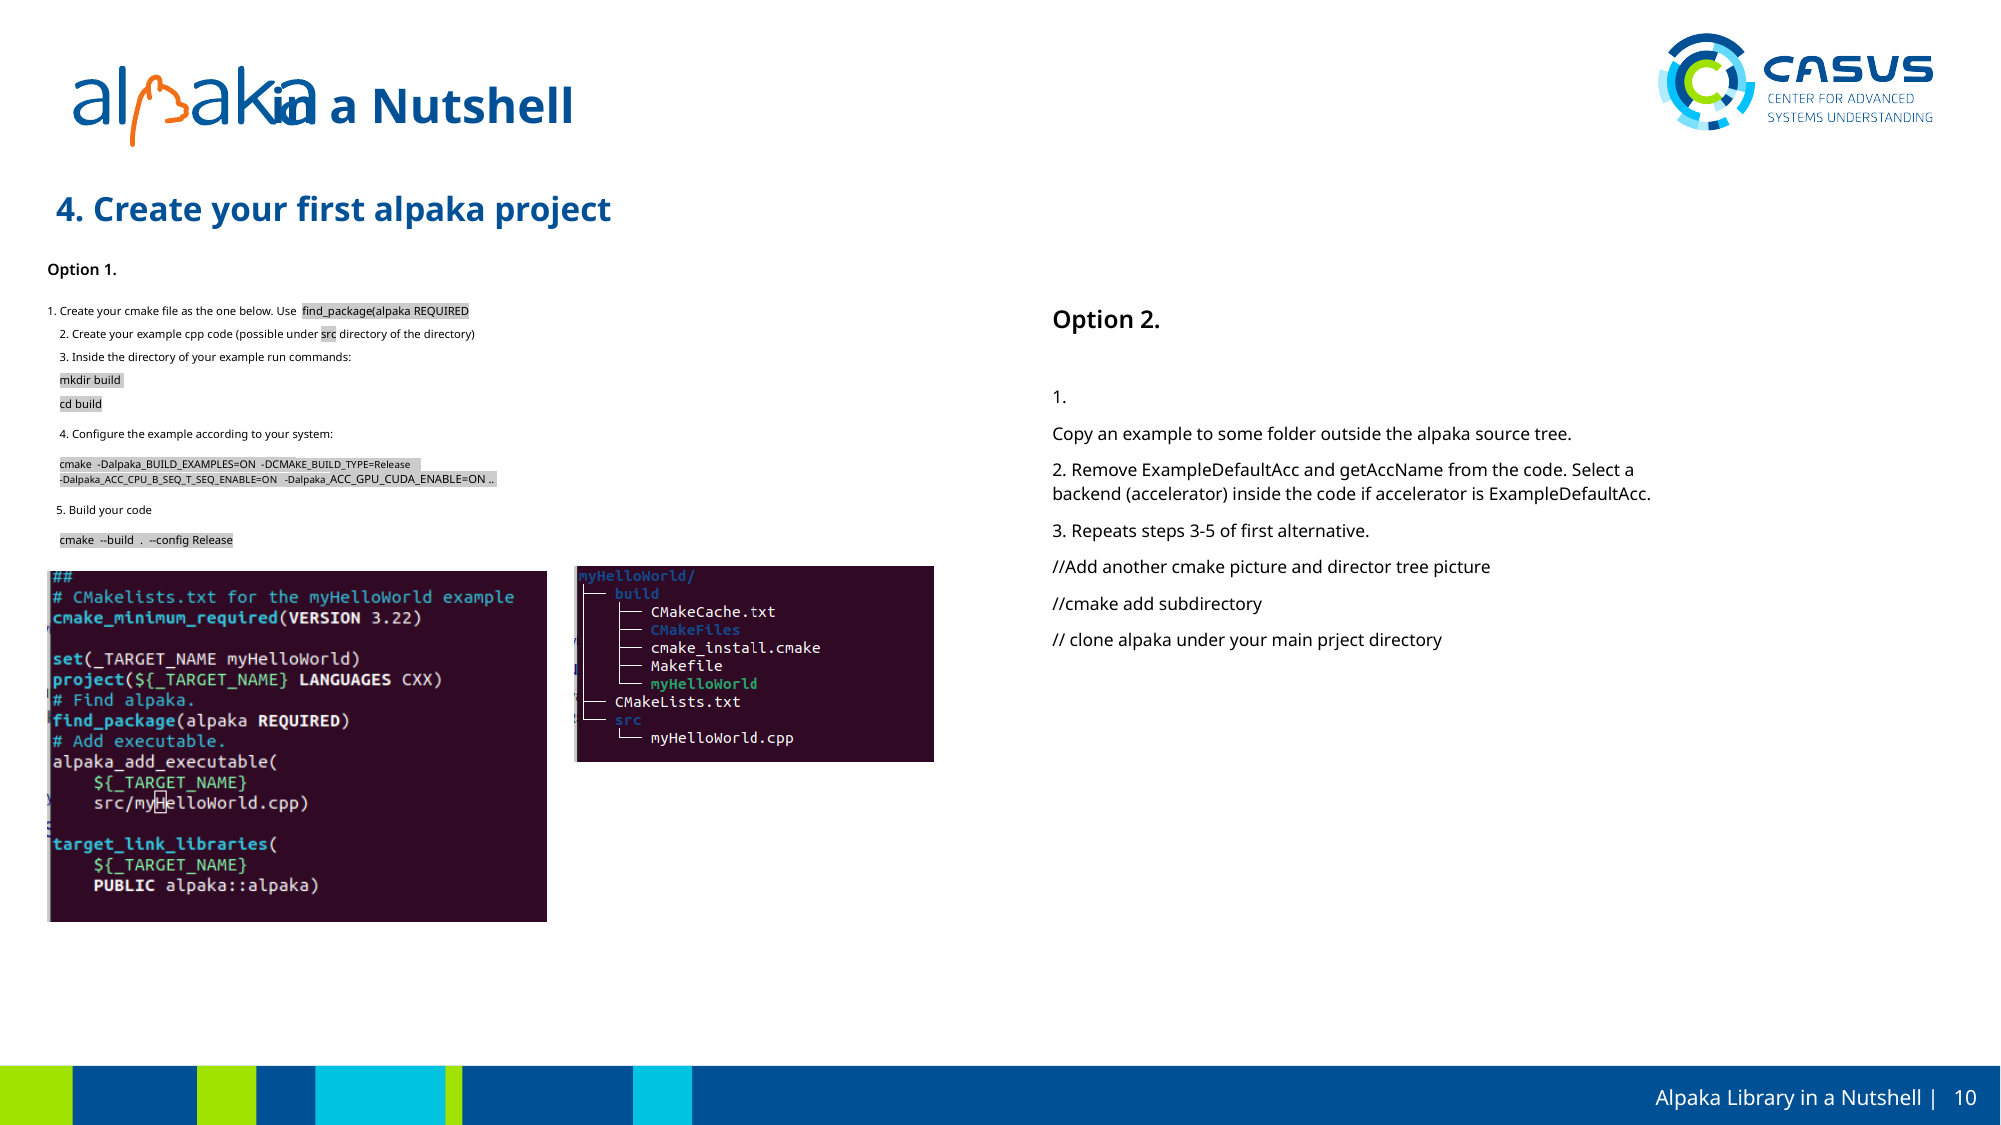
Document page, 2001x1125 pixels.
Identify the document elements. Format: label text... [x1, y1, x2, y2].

picture [1658, 33, 1933, 131]
title in a Nutshell [317, 70, 709, 139]
list Option 1. 1. Create your cmake file as the one below. Use find_package(alpaka REQUIRED 2. Create your example cpp code (possible under src directory of the directory) 3. Inside the directory of your example run commands: mkdir build cd build 4. Configure the example according to your system: cmake -Dalpaka_BUILD_EXAMPLES=ON -DCMAKE_BUILD_TYPE=Release -Dalpaka_ACC_CPU_B_SEQ_T_SEQ_ENABLE=ON -Dalpaka_ACC_GPU_CUDA_ENABLE=ON .. 5. Build your code cmake --build . --config Release [35, 206, 969, 632]
text_box 4. Create your first alpaka project [41, 178, 951, 272]
picture [47, 571, 547, 922]
list Option 2. 1. Copy an example to some folder outside the alpaka source tree. 2. Remove ExampleDefaultAcc and getAccName from the code. Select a backend (accelerator) inside the code if accelerator is ExampleDefaultAcc. 3. Repeats steps 3-5 of first alternative. //Add another cmake picture and director tree picture //cmake add subdirectory // clone alpaka under your main prject directory [1033, 242, 1654, 703]
picture [72, 64, 317, 148]
picture [574, 566, 934, 762]
